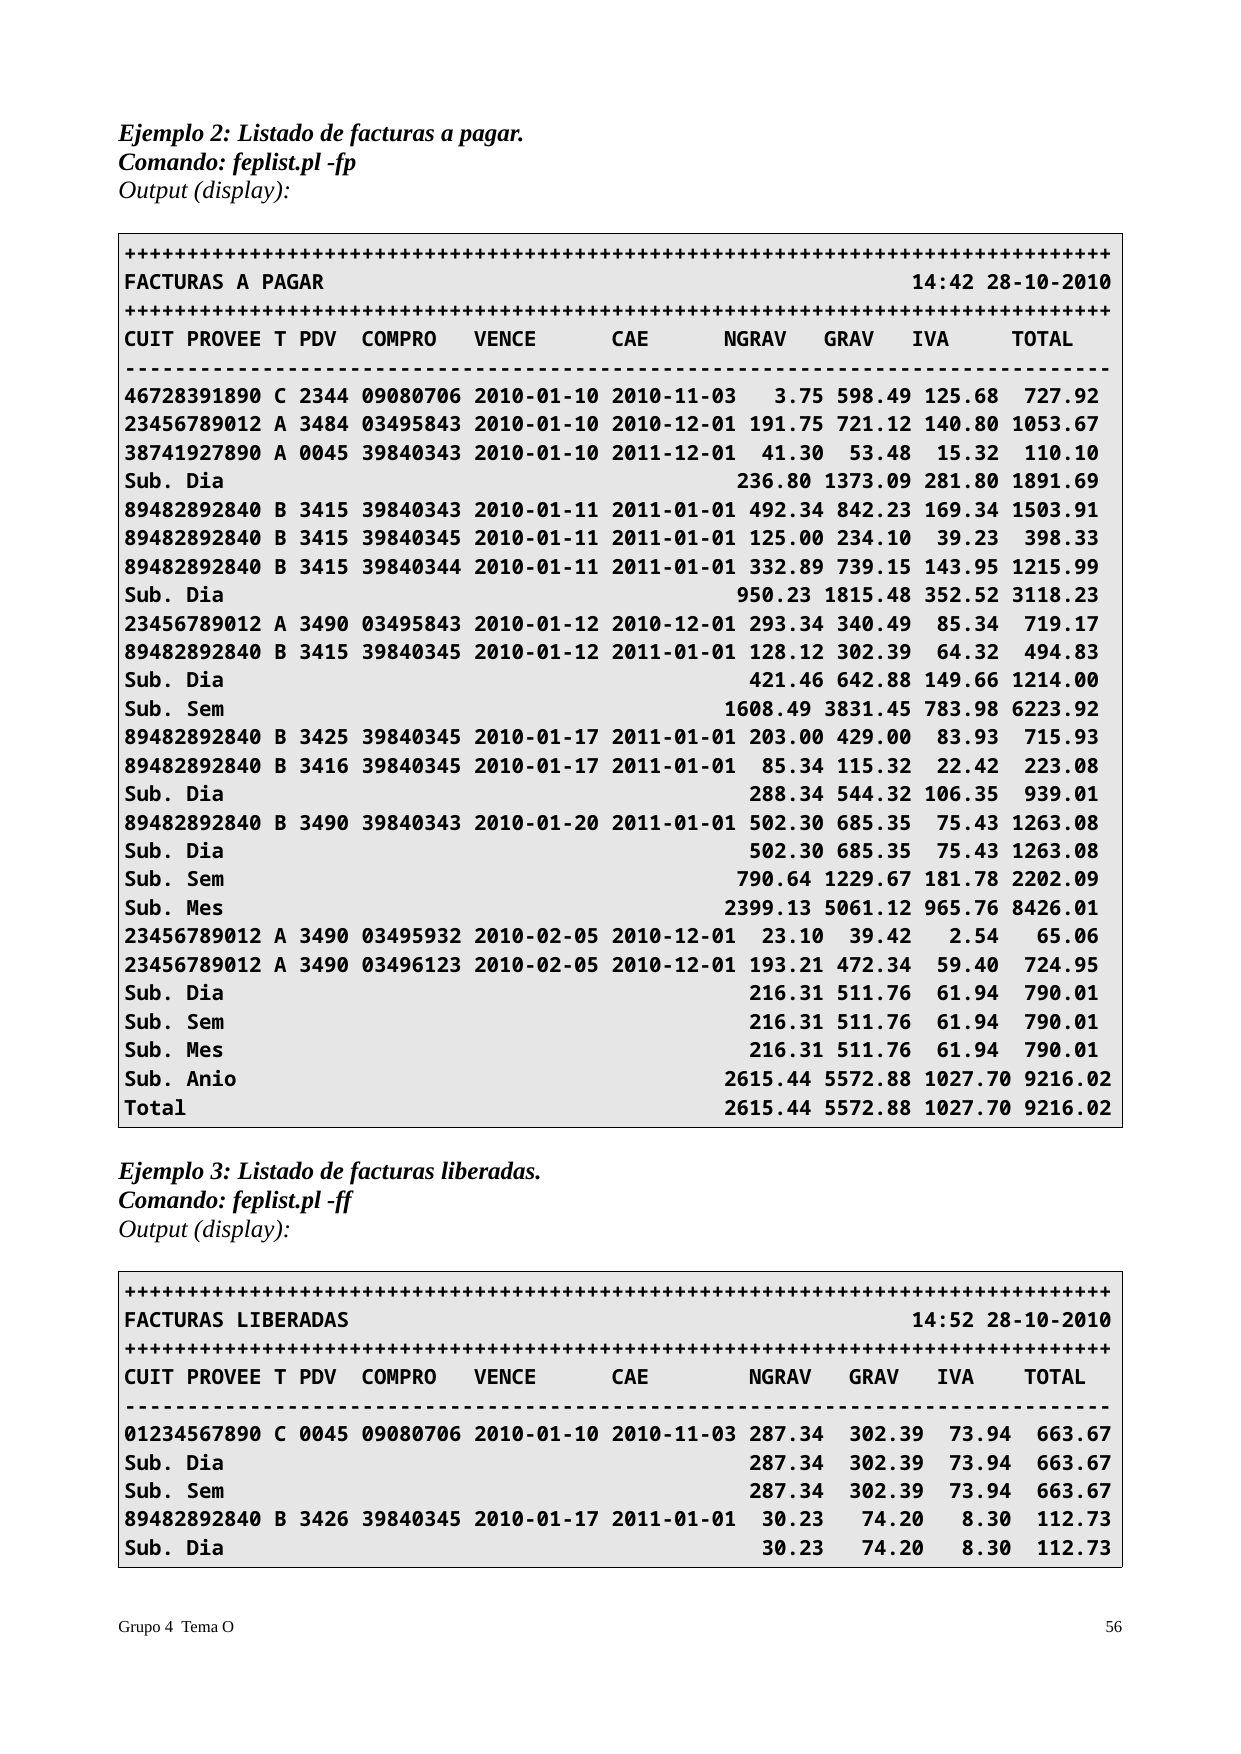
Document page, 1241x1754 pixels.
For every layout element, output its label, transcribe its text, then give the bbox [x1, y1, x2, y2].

text Ejemplo 3: Listado de facturas liberadas. [118, 1156, 1122, 1185]
text Comando: feplist.pl -fp [118, 147, 1122, 176]
text Output (display): [118, 176, 1122, 204]
text Ejemplo 2: Listado de facturas a pagar. [118, 118, 1122, 147]
table_header +++++++++++++++++++++++++++++++++++++++++++++++++++++++++++++++++++++++++++++++ FACTURAS LIBERADAS 14:52 28-10-2010 +++++++++++++++++++++++++++++++++++++++++++++++++++++++++++++++++++++++++++++++ CUIT PROVEE T PDV COMPRO VENCE CAE NGRAV GRAV IVA TOTAL ------------------------------------------------------------------------------- 01234567890 C 0045 09080706 2010-01-10 2010-11-03 287.34 302.39 73.94 663.67 Sub. Dia 287.34 302.39 73.94 663.67 Sub. Sem 287.34 302.39 73.94 663.67 89482892840 B 3426 39840345 2010-01-17 2011-01-01 30.23 74.20 8.30 112.73 Sub. Dia 30.23 74.20 8.30 112.73 [119, 1272, 1122, 1567]
table_header +++++++++++++++++++++++++++++++++++++++++++++++++++++++++++++++++++++++++++++++ FACTURAS A PAGAR 14:42 28-10-2010 +++++++++++++++++++++++++++++++++++++++++++++++++++++++++++++++++++++++++++++++ CUIT PROVEE T PDV COMPRO VENCE CAE NGRAV GRAV IVA TOTAL ------------------------------------------------------------------------------- 46728391890 C 2344 09080706 2010-01-10 2010-11-03 3.75 598.49 125.68 727.92 23456789012 A 3484 03495843 2010-01-10 2010-12-01 191.75 721.12 140.80 1053.67 38741927890 A 0045 39840343 2010-01-10 2011-12-01 41.30 53.48 15.32 110.10 Sub. Dia 236.80 1373.09 281.80 1891.69 89482892840 B 3415 39840343 2010-01-11 2011-01-01 492.34 842.23 169.34 1503.91 89482892840 B 3415 39840345 2010-01-11 2011-01-01 125.00 234.10 39.23 398.33 89482892840 B 3415 39840344 2010-01-11 2011-01-01 332.89 739.15 143.95 1215.99 Sub. Dia 950.23 1815.48 352.52 3118.23 23456789012 A 3490 03495843 2010-01-12 2010-12-01 293.34 340.49 85.34 719.17 89482892840 B 3415 39840345 2010-01-12 2011-01-01 128.12 302.39 64.32 494.83 Sub. Dia 421.46 642.88 149.66 1214.00 Sub. Sem 1608.49 3831.45 783.98 6223.92 89482892840 B 3425 39840345 2010-01-17 2011-01-01 203.00 429.00 83.93 715.93 89482892840 B 3416 39840345 2010-01-17 2011-01-01 85.34 115.32 22.42 223.08 Sub. Dia 288.34 544.32 106.35 939.01 89482892840 B 3490 39840343 2010-01-20 2011-01-01 502.30 685.35 75.43 1263.08 Sub. Dia 502.30 685.35 75.43 1263.08 Sub. Sem 790.64 1229.67 181.78 2202.09 Sub. Mes 2399.13 5061.12 965.76 8426.01 23456789012 A 3490 03495932 2010-02-05 2010-12-01 23.10 39.42 2.54 65.06 23456789012 A 3490 03496123 2010-02-05 2010-12-01 193.21 472.34 59.40 724.95 Sub. Dia 216.31 511.76 61.94 790.01 Sub. Sem 216.31 511.76 61.94 790.01 Sub. Mes 216.31 511.76 61.94 790.01 Sub. Anio 2615.44 5572.88 1027.70 9216.02 Total 2615.44 5572.88 1027.70 9216.02 [119, 234, 1122, 1127]
text Comando: feplist.pl -ff [118, 1185, 1122, 1214]
text Output (display): [118, 1214, 1122, 1242]
